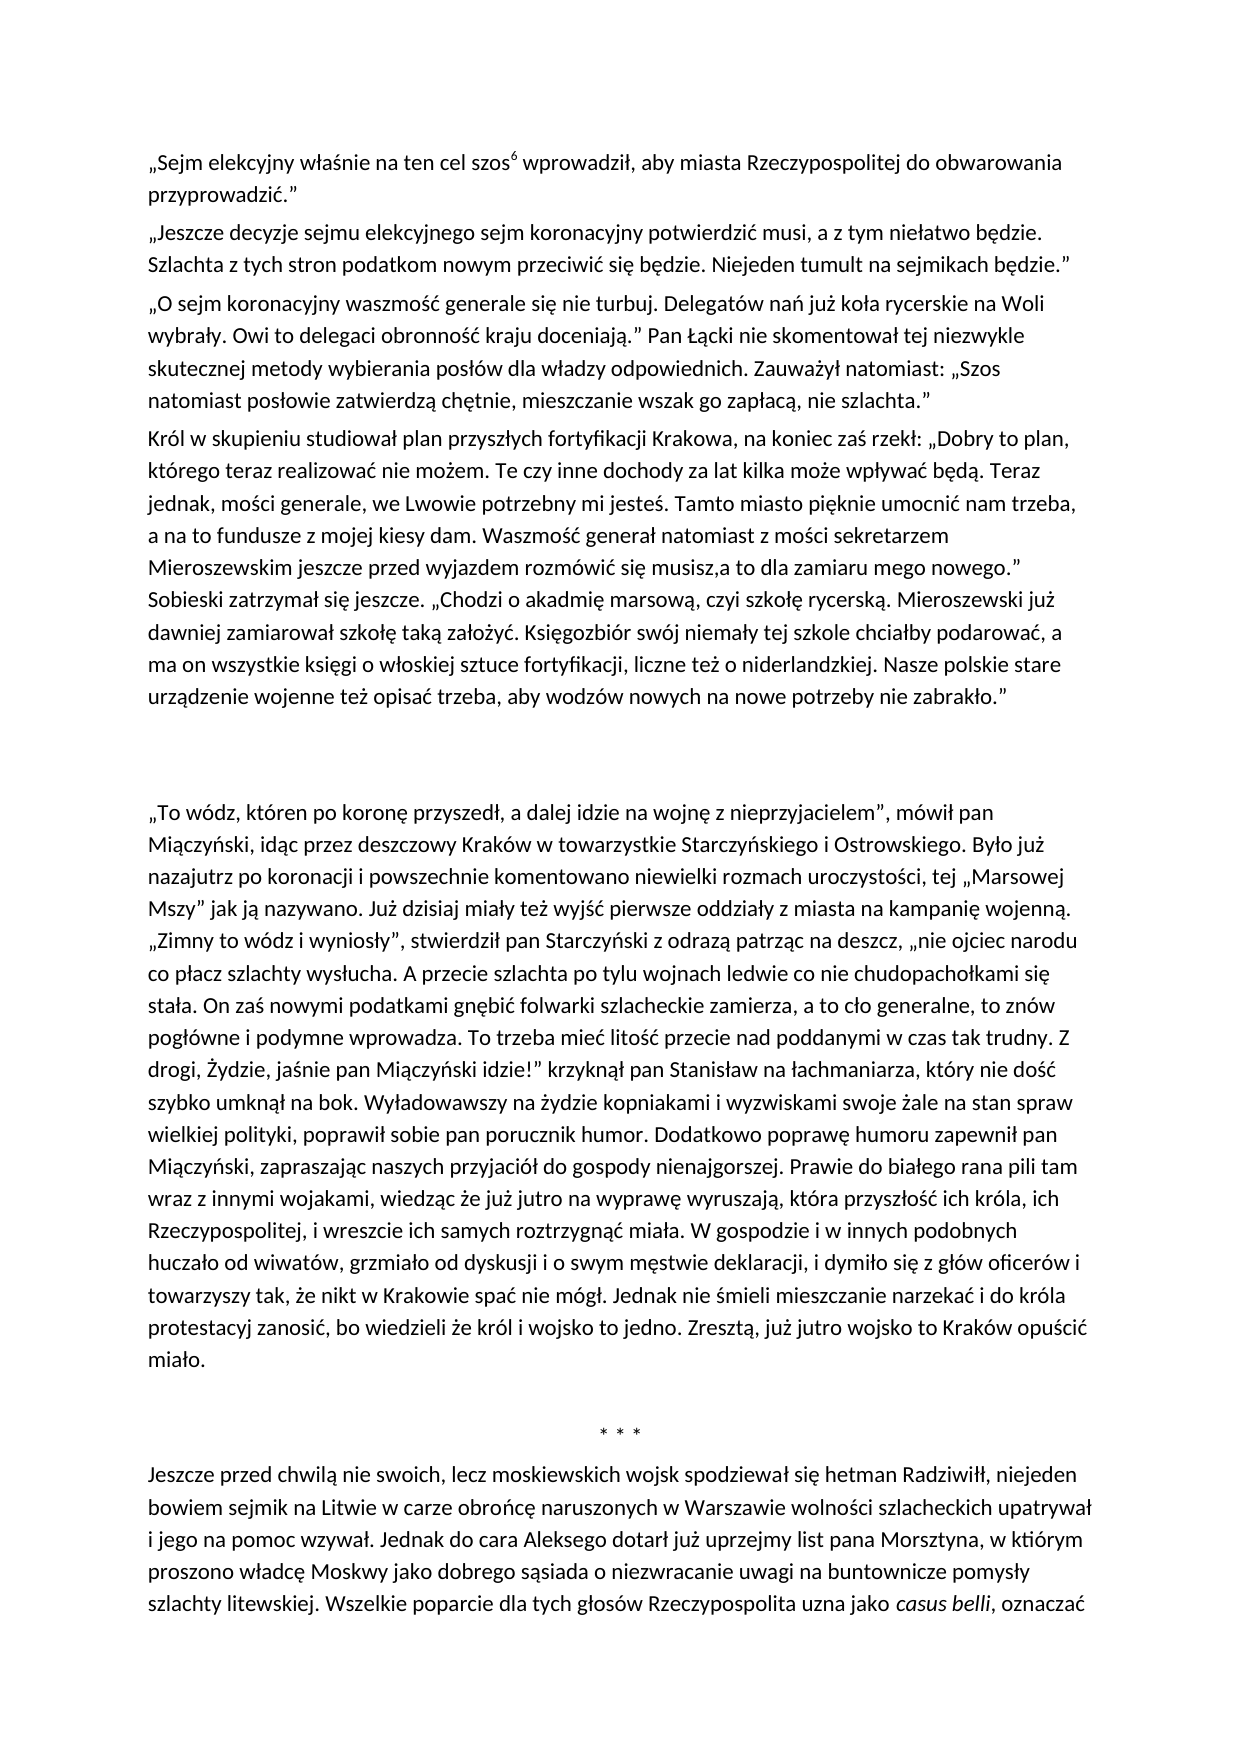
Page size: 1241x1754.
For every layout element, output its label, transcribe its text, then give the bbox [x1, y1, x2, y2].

text „Jeszcze decyzje sejmu elekcyjnego sejm koronacyjny potwierdzić musi, a z tym niełatwo będzie. Szlachta z tych stron podatkom nowym przeciwić się będzie. Niejeden tumult na sejmikach będzie.” [148, 218, 1093, 279]
text „To wódz, któren po koronę przyszedł, a dalej idzie na wojnę z nieprzyjacielem”, mówił pan Miączyński, idąc przez deszczowy Kraków w towarzystkie Starczyńskiego i Ostrowskiego. Było już nazajutrz po koronacji i powszechnie komentowano niewielki rozmach uroczystości, tej „Marsowej Mszy” jak ją nazywano. Już dzisiaj miały też wyjść pierwsze oddziały z miasta na kampanię wojenną. „Zimny to wódz i wyniosły”, stwierdził pan Starczyński z odrazą patrząc na deszcz, „nie ojciec narodu co płacz szlachty wysłucha. A przecie szlachta po tylu wojnach ledwie co nie chudopachołkami się stała. On zaś nowymi podatkami gnębić folwarki szlacheckie zamierza, a to cło generalne, to znów pogłówne i podymne wprowadza. To trzeba mieć litość przecie nad poddanymi w czas tak trudny. Z drogi, Żydzie, jaśnie pan Miączyński idzie!” krzyknął pan Stanisław na łachmaniarza, który nie dość szybko umknął na bok. Wyładowawszy na żydzie kopniakami i wyzwiskami swoje żale na stan spraw wielkiej polityki, poprawił sobie pan porucznik humor. Dodatkowo poprawę humoru zapewnił pan Miączyński, zapraszając naszych przyjaciół do gospody nienajgorszej. Prawie do białego rana pili tam wraz z innymi wojakami, wiedząc że już jutro na wyprawę wyruszają, która przyszłość ich króla, ich Rzeczypospolitej, i wreszcie ich samych roztrzygnąć miała. W gospodzie i w innych podobnych huczało od wiwatów, grzmiało od dyskusji i o swym męstwie deklaracji, i dymiło się z głów oficerów i towarzyszy tak, że nikt w Krakowie spać nie mógł. Jednak nie śmieli mieszczanie narzekać i do króla protestacyj zanosić, bo wiedzieli że król i wojsko to jedno. Zresztą, już jutro wojsko to Kraków opuścić miało. [148, 798, 1093, 1373]
text Król w skupieniu studiował plan przyszłych fortyfikacji Krakowa, na koniec zaś rzekł: „Dobry to plan, którego teraz realizować nie możem. Te czy inne dochody za lat kilka może wpływać będą. Teraz jednak, mości generale, we Lwowie potrzebny mi jesteś. Tamto miasto pięknie umocnić nam trzeba, a na to fundusze z mojej kiesy dam. Waszmość generał natomiast z mości sekretarzem Mieroszewskim jeszcze przed wyjazdem rozmówić się musisz,a to dla zamiaru mego nowego.” Sobieski zatrzymał się jeszcze. „Chodzi o akadmię marsową, czyi szkołę rycerską. Mieroszewski już dawniej zamiarował szkołę taką założyć. Księgozbiór swój niemały tej szkole chciałby podarować, a ma on wszystkie księgi o włoskiej sztuce fortyfikacji, liczne też o niderlandzkiej. Nasze polskie stare urządzenie wojenne też opisać trzeba, aby wodzów nowych na nowe potrzeby nie zabrakło.” [148, 424, 1093, 710]
text „Sejm elekcyjny właśnie na ten cel szos wprowadził, aby miasta Rzeczypospolitej do obwarowania przyprowadzić.” [148, 148, 1093, 208]
text * * * [148, 1422, 1093, 1450]
text Jeszcze przed chwilą nie swoich, lecz moskiewskich wojsk spodziewał się hetman Radziwiłł, niejeden bowiem sejmik na Litwie w carze obrońcę naruszonych w Warszawie wolności szlacheckich upatrywał i jego na pomoc wzywał. Jednak do cara Aleksego dotarł już uprzejmy list pana Morsztyna, w ktiórym proszono władcę Moskwy jako dobrego sąsiada o niezwracanie uwagi na buntownicze pomysły szlachty litewskiej. Wszelkie poparcie dla tych głosów Rzeczypospolita uzna jako casus belli, oznaczać [148, 1461, 1093, 1617]
text „O sejm koronacyjny waszmość generale się nie turbuj. Delegatów nań już koła rycerskie na Woli wybrały. Owi to delegaci obronność kraju doceniają.” Pan Łącki nie skomentował tej niezwykle skutecznej metody wybierania posłów dla władzy odpowiednich. Zauważył natomiast: „Szos natomiast posłowie zatwierdzą chętnie, mieszczanie wszak go zapłacą, nie szlachta.” [148, 289, 1093, 414]
